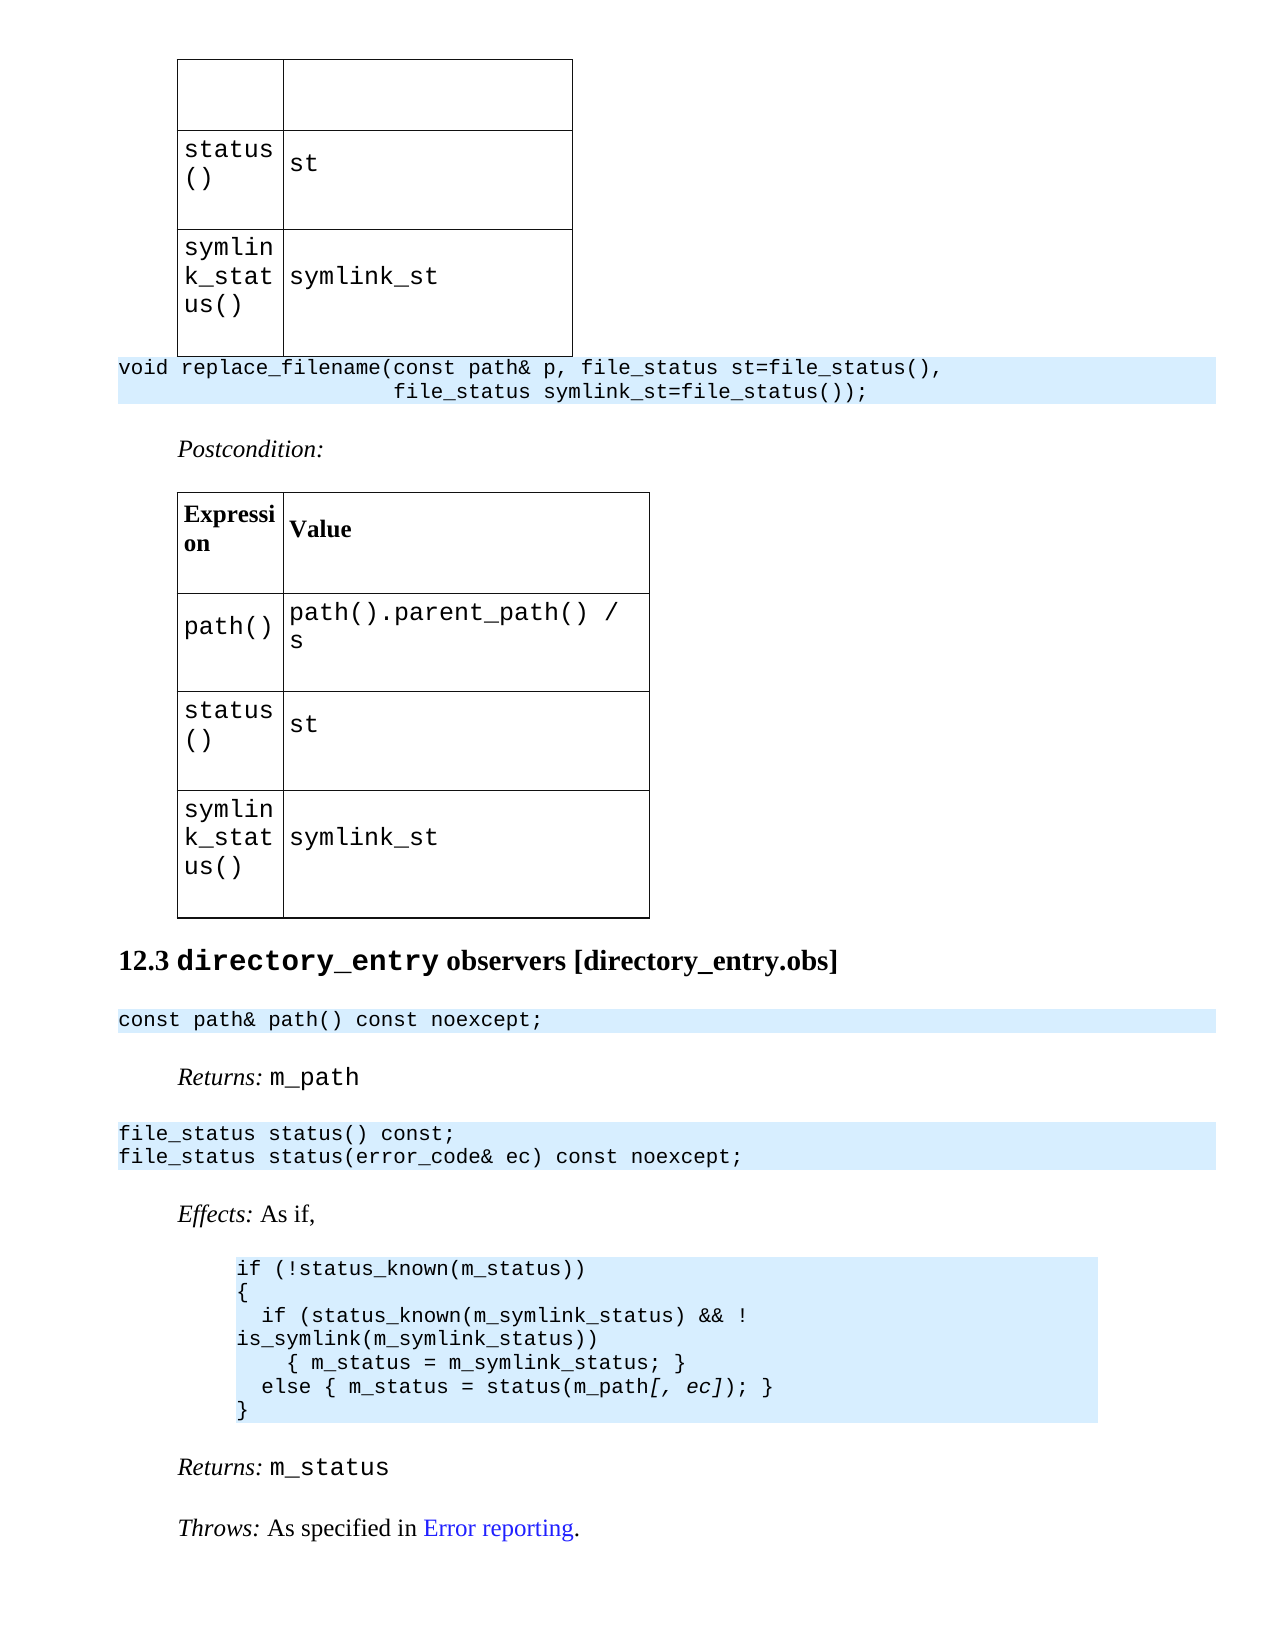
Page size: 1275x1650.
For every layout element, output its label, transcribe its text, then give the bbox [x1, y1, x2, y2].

text { [236, 1281, 1098, 1305]
table_cell st [284, 692, 649, 790]
text Returns: m_status [177, 1452, 1157, 1483]
text } [236, 1399, 1098, 1423]
text { m_status = m_symlink_status; } [236, 1352, 1098, 1376]
table_cell symlink_st [284, 791, 649, 917]
table_cell symlink_status() [178, 791, 283, 917]
text const path& path() const noexcept; [118, 1009, 1216, 1033]
text if (!status_known(m_status)) [236, 1257, 1098, 1281]
table_cell symlink_st [284, 230, 572, 356]
text Effects: As if, [177, 1199, 1157, 1228]
table_cell path().parent_path() / s [284, 594, 649, 691]
text else { m_status = status(m_path[, ec]); } [236, 1376, 1098, 1399]
table_cell [284, 60, 572, 130]
text Postcondition: [177, 434, 1157, 462]
table_cell [178, 60, 283, 130]
text Returns: m_path [177, 1062, 1157, 1093]
table_cell path() [178, 594, 283, 691]
text Throws: As specified in Error reporting. [177, 1513, 1157, 1542]
text file_status status(error_code& ec) const noexcept; [118, 1146, 1216, 1170]
text void replace_filename(const path& p, file_status st=file_status(), [118, 357, 1216, 381]
table_cell symlink_status() [178, 230, 283, 356]
text if (status_known(m_symlink_status) && !is_symlink(m_symlink_status)) [236, 1305, 1098, 1352]
table_cell status() [178, 131, 283, 229]
table_header Value [284, 493, 649, 593]
text file_status status() const; [118, 1122, 1216, 1146]
subtitle 12.3 directory_entry observers [directory_entry.obs] [118, 943, 1216, 979]
text file_status symlink_st=file_status()); [118, 381, 1216, 404]
table_cell status() [178, 692, 283, 790]
table_cell st [284, 131, 572, 229]
table_header Expression [178, 493, 283, 593]
